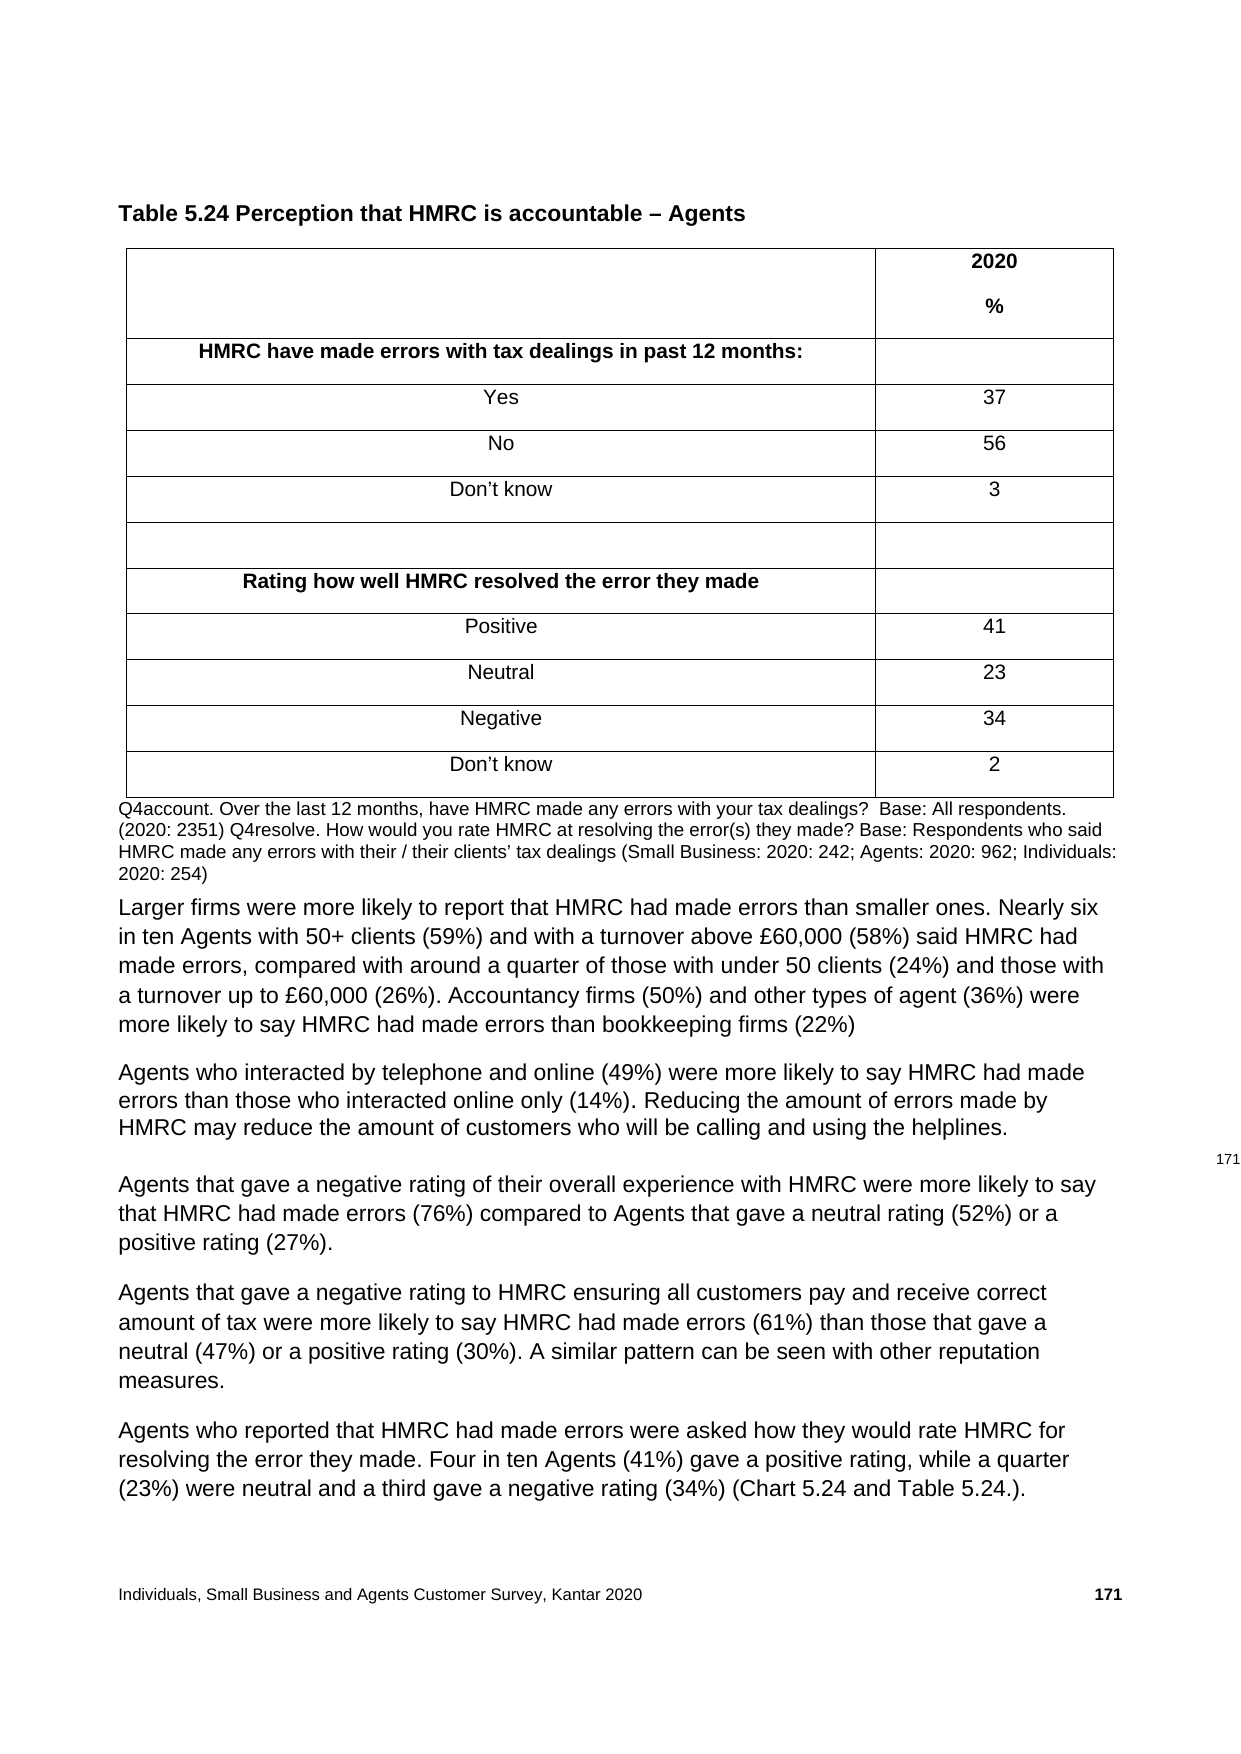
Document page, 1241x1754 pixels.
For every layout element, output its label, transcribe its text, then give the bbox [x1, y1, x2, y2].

table_cell 2 [876, 752, 1113, 797]
table_cell HMRC have made errors with tax dealings in past 12 months: [127, 339, 875, 384]
text Q4account. Over the last 12 months, have HMRC made any errors with your tax dealings? Base: All respondents. (2020: 2351) Q4resolve. How would you rate HMRC at resolving the error(s) they made? Base: Respondents who said HMRC made any errors with their / their clients’ tax dealings (Small Business: 2020: 242; Agents: 2020: 962; Individuals: 2020: 254) [118, 798, 1122, 884]
table_cell [876, 339, 1113, 384]
table_cell Neutral [127, 660, 875, 705]
table_cell Don’t know [127, 477, 875, 522]
table_cell 41 [876, 614, 1113, 659]
table_header 2020 % [876, 249, 1113, 338]
table_cell 34 [876, 706, 1113, 751]
table_header [127, 249, 875, 338]
table_cell 37 [876, 385, 1113, 430]
table_cell Negative [127, 706, 875, 751]
text Agents that gave a negative rating of their overall experience with HMRC were more likely to say that HMRC had made errors (76%) compared to Agents that gave a neutral rating (52%) or a positive rating (27%). [118, 1169, 1122, 1257]
table_cell [127, 523, 875, 567]
text Agents that gave a negative rating to HMRC ensuring all customers pay and receive correct amount of tax were more likely to say HMRC had made errors (61%) than those that gave a neutral (47%) or a positive rating (30%). A similar pattern can be seen with other reputation measures. [118, 1277, 1122, 1394]
text Larger firms were more likely to report that HMRC had made errors than smaller ones. Nearly six in ten Agents with 50+ clients (59%) and with a turnover above £60,000 (58%) said HMRC had made errors, compared with around a quarter of those with under 50 clients (24%) and those with a turnover up to £60,000 (26%). Accountancy firms (50%) and other types of agent (36%) were more likely to say HMRC had made errors than bookkeeping firms (22%) [118, 892, 1122, 1038]
table_cell No [127, 431, 875, 476]
table_cell 56 [876, 431, 1113, 476]
table_cell 23 [876, 660, 1113, 705]
table_cell Rating how well HMRC resolved the error they made [127, 569, 875, 613]
text Agents who reported that HMRC had made errors were asked how they would rate HMRC for resolving the error they made. Four in ten Agents (41%) gave a positive rating, while a quarter (23%) were neutral and a third gave a negative rating (34%) (Chart 5.24 and Table 5.24.). [118, 1415, 1122, 1502]
table_cell Don’t know [127, 752, 875, 797]
table_cell 3 [876, 477, 1113, 522]
text Agents who interacted by telephone and online (49%) were more likely to say HMRC had made errors than those who interacted online only (14%). Reducing the amount of errors made by HMRC may reduce the amount of customers who will be calling and using the helplines. [118, 1059, 1122, 1140]
table_cell Yes [127, 385, 875, 430]
table_cell Positive [127, 614, 875, 659]
text Table 5.24 Perception that HMRC is accountable – Agents [118, 198, 1122, 227]
table_cell [876, 523, 1113, 567]
table_cell [876, 569, 1113, 613]
